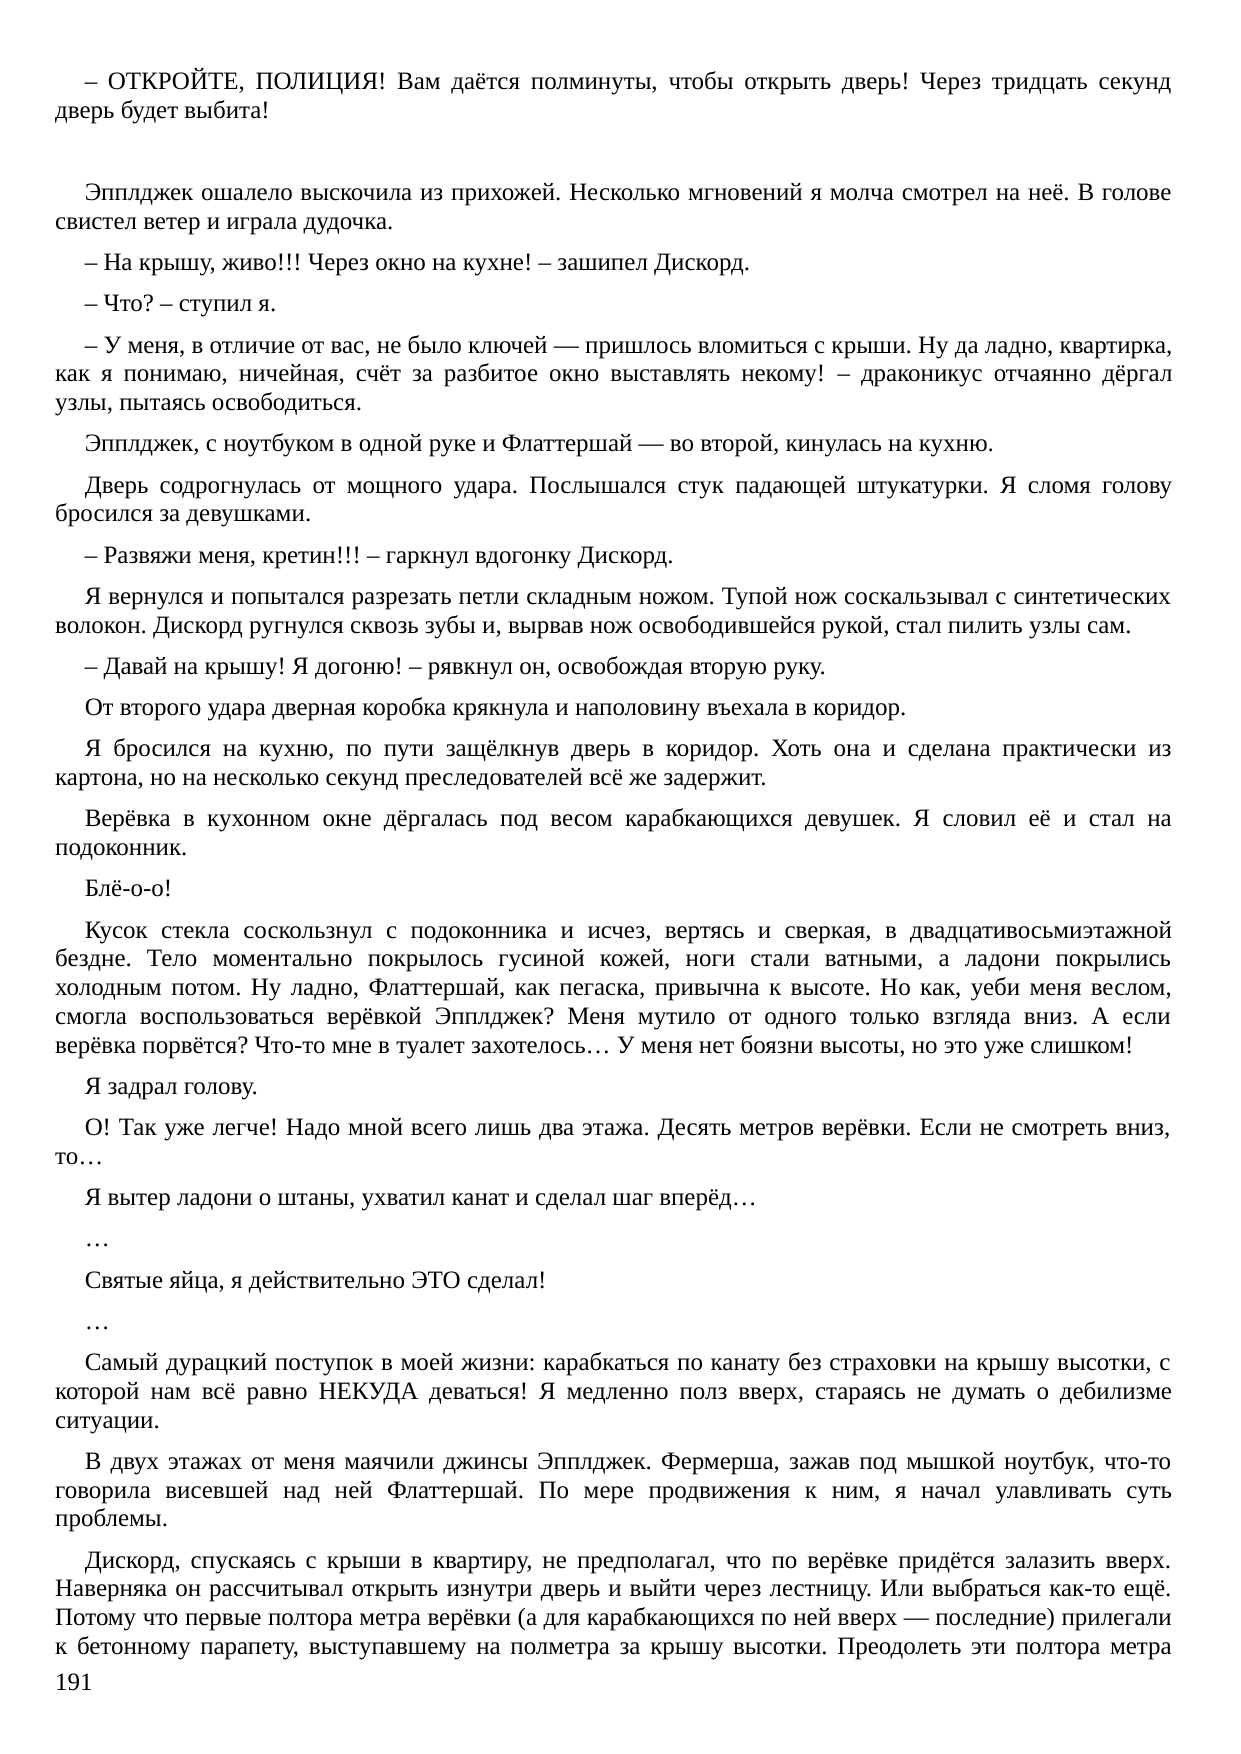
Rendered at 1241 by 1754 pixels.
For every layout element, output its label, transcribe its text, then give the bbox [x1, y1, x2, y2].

text Самый дурацкий поступок в моей жизни: карабкаться по канату без страховки на крышу высотки, с которой нам всё равно НЕКУДА деваться! Я медленно полз вверх, стараясь не думать о дебилизме ситуации. [55, 1347, 1173, 1433]
text Святые яйца, я действительно ЭТО сделал! [55, 1265, 1173, 1293]
text … [55, 1223, 1173, 1252]
text … [55, 1306, 1173, 1335]
text От второго удара дверная коробка крякнула и наполовину въехала в коридор. [55, 692, 1173, 721]
text – Давай на крышу! Я догоню! – рявкнул он, освобождая вторую руку. [55, 651, 1173, 680]
text Я задрал голову. [55, 1071, 1173, 1100]
text – Развяжи меня, кретин!!! – гаркнул вдогонку Дискорд. [55, 540, 1173, 568]
text Эпплджек, с ноутбуком в одной руке и Флаттершай — во второй, кинулась на кухню. [55, 428, 1173, 457]
text – Что? – ступил я. [55, 288, 1173, 317]
text – У меня, в отличие от вас, не было ключей — пришлось вломиться с крыши. Ну да ладно, квартирка, как я понимаю, ничейная, счёт за разбитое окно выставлять некому! – драконикус отчаянно дёргал узлы, пытаясь освободиться. [55, 330, 1173, 416]
text – ОТКРОЙТЕ, ПОЛИЦИЯ! Вам даётся полминуты, чтобы открыть дверь! Через тридцать секунд дверь будет выбита! [55, 66, 1173, 123]
text Дискорд, спускаясь с крыши в квартиру, не предполагал, что по верёвке придётся залазить вверх. Наверняка он рассчитывал открыть изнутри дверь и выйти через лестницу. Или выбраться как-то ещё. Потому что первые полтора метра верёвки (а для карабкающихся по ней вверх — последние) прилегали к бетонному парапету, выступавшему на полметра за крышу высотки. Преодолеть эти полтора метра [55, 1545, 1173, 1660]
text Эпплджек ошалело выскочила из прихожей. Несколько мгновений я молча смотрел на неё. В голове свистел ветер и играла дудочка. [55, 177, 1173, 235]
text О! Так уже легче! Надо мной всего лишь два этажа. Десять метров верёвки. Если не смотреть вниз, то… [55, 1112, 1173, 1170]
text В двух этажах от меня маячили джинсы Эпплджек. Фермерша, зажав под мышкой ноутбук, что-то говорила висевшей над ней Флаттершай. По мере продвижения к ним, я начал улавливать суть проблемы. [55, 1446, 1173, 1532]
text – На крышу, живо!!! Через окно на кухне! – зашипел Дискорд. [55, 247, 1173, 276]
text Кусок стекла соскользнул с подоконника и исчез, вертясь и сверкая, в двадцативосьмиэтажной бездне. Тело моментально покрылось гусиной кожей, ноги стали ватными, а ладони покрылись холодным потом. Ну ладно, Флаттершай, как пегаска, привычна к высоте. Но как, уеби меня веслом, смогла воспользоваться верёвкой Эпплджек? Меня мутило от одного только взгляда вниз. А если верёвка порвётся? Что-то мне в туалет захотелось… У меня нет боязни высоты, но это уже слишком! [55, 915, 1173, 1058]
text Я вернулся и попытался разрезать петли складным ножом. Тупой нож соскальзывал с синтетических волокон. Дискорд ругнулся сквозь зубы и, вырвав нож освободившейся рукой, стал пилить узлы сам. [55, 581, 1173, 638]
text Я вытер ладони о штаны, ухватил канат и сделал шаг вперёд… [55, 1182, 1173, 1211]
text Я бросился на кухню, по пути защёлкнув дверь в коридор. Хоть она и сделана практически из картона, но на несколько секунд преследователей всё же задержит. [55, 733, 1173, 791]
text Верёвка в кухонном окне дёргалась под весом карабкающихся девушек. Я словил её и стал на подоконник. [55, 803, 1173, 861]
text Блё-о-о! [55, 873, 1173, 902]
text Дверь содрогнулась от мощного удара. Послышался стук падающей штукатурки. Я сломя голову бросился за девушками. [55, 470, 1173, 527]
